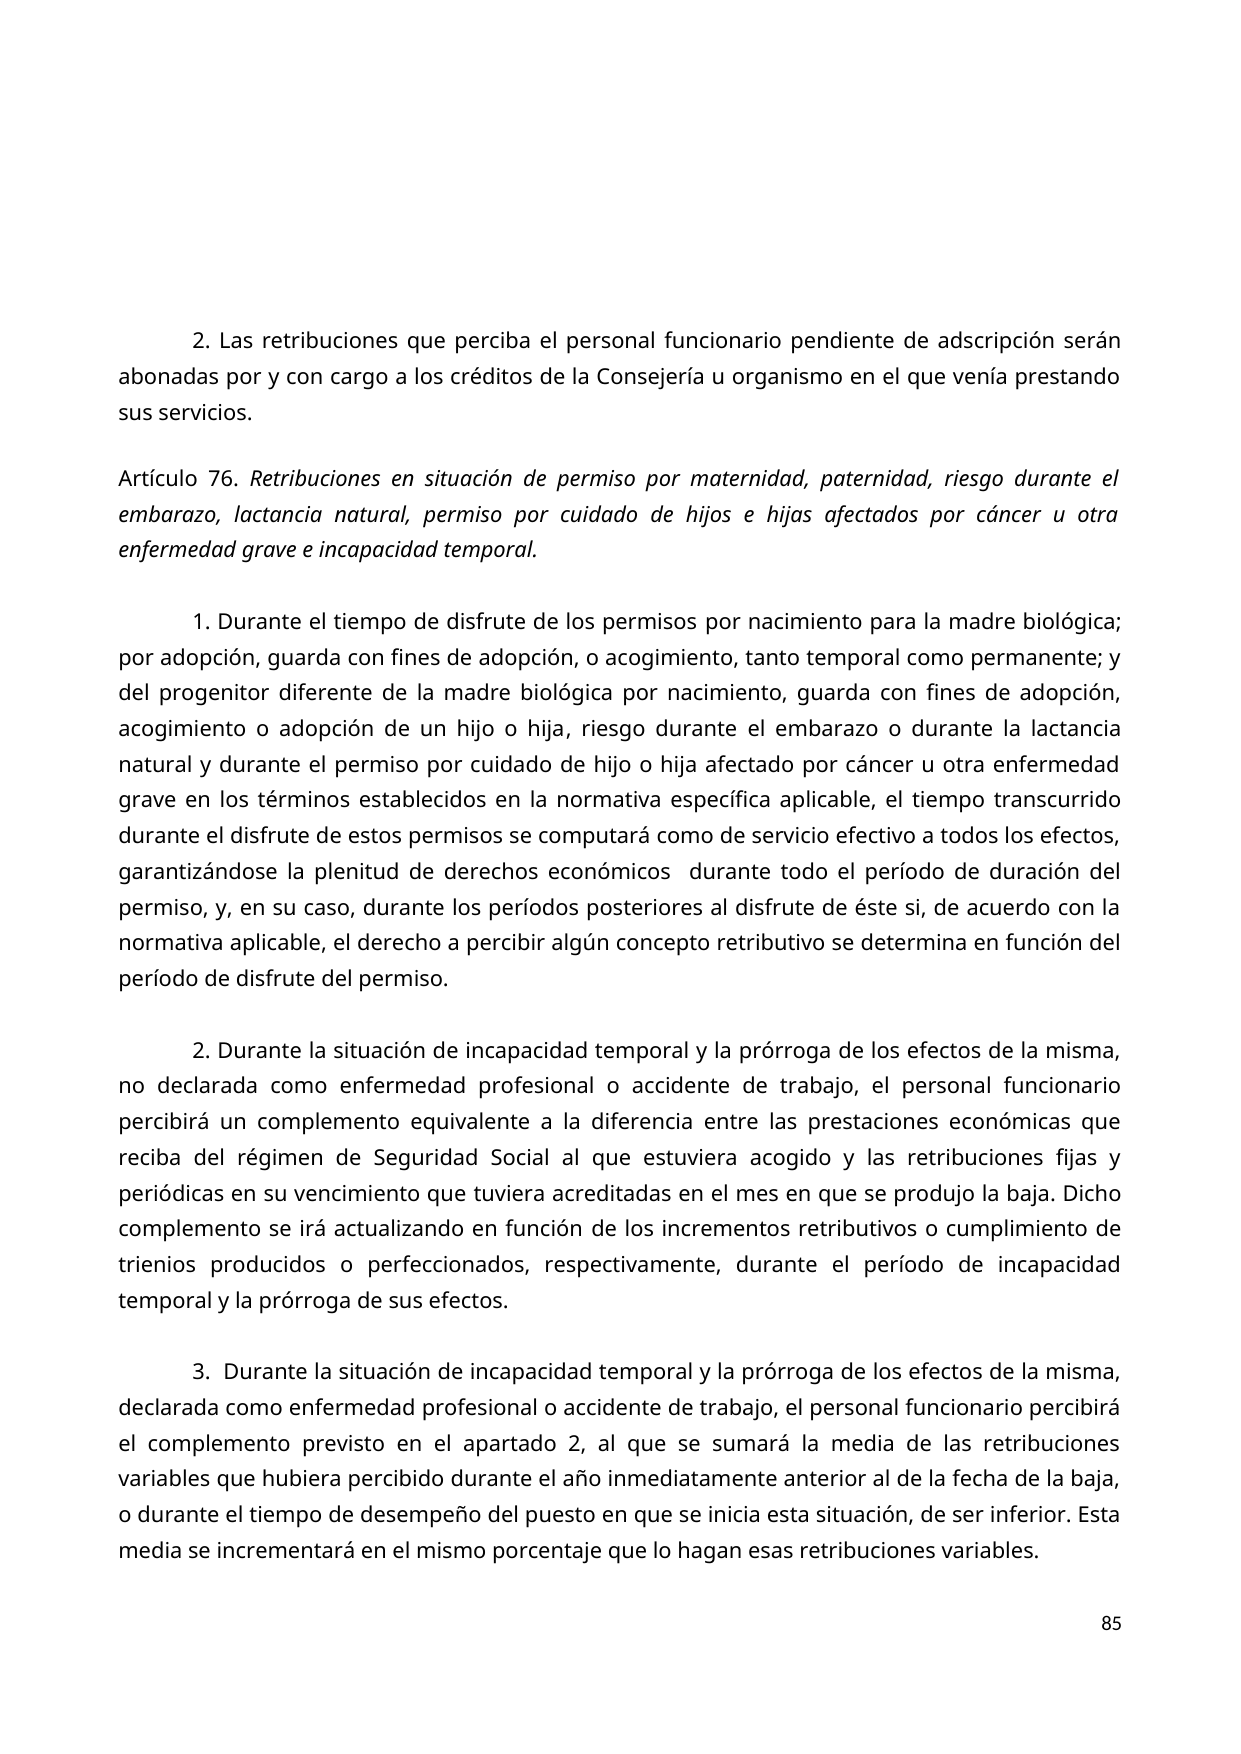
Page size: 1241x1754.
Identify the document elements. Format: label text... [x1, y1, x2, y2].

text 3. Durante la situación de incapacidad temporal y la prórroga de los efectos de la misma, declarada como enfermedad profesional o accidente de trabajo, el personal funcionario percibirá el complemento previsto en el apartado 2, al que se sumará la media de las retribuciones variables que hubiera percibido durante el año inmediatamente anterior al de la fecha de la baja, o durante el tiempo de desempeño del puesto en que se inicia esta situación, de ser inferior. Esta media se incrementará en el mismo porcentaje que lo hagan esas retribuciones variables. [118, 1356, 1122, 1564]
text Artículo 76. Retribuciones en situación de permiso por maternidad, paternidad, riesgo durante el embarazo, lactancia natural, permiso por cuidado de hijos e hijas afectados por cáncer u otra enfermedad grave e incapacidad temporal. [118, 463, 1122, 564]
text 2. Las retribuciones que perciba el personal funcionario pendiente de adscripción serán abonadas por y con cargo a los créditos de la Consejería u organismo en el que venía prestando sus servicios. [118, 325, 1122, 427]
text 1. Durante el tiempo de disfrute de los permisos por nacimiento para la madre biológica; por adopción, guarda con fines de adopción, o acogimiento, tanto temporal como permanente; y del progenitor diferente de la madre biológica por nacimiento, guarda con fines de adopción, acogimiento o adopción de un hijo o hija, riesgo durante el embarazo o durante la lactancia natural y durante el permiso por cuidado de hijo o hija afectado por cáncer u otra enfermedad grave en los términos establecidos en la normativa específica aplicable, el tiempo transcurrido durante el disfrute de estos permisos se computará como de servicio efectivo a todos los efectos, garantizándose la plenitud de derechos económicos durante todo el período de duración del permiso, y, en su caso, durante los períodos posteriores al disfrute de éste si, de acuerdo con la normativa aplicable, el derecho a percibir algún concepto retributivo se determina en función del período de disfrute del permiso. [118, 606, 1122, 993]
text 2. Durante la situación de incapacidad temporal y la prórroga de los efectos de la misma, no declarada como enfermedad profesional o accidente de trabajo, el personal funcionario percibirá un complemento equivalente a la diferencia entre las prestaciones económicas que reciba del régimen de Seguridad Social al que estuviera acogido y las retribuciones fijas y periódicas en su vencimiento que tuviera acreditadas en el mes en que se produjo la baja. Dicho complemento se irá actualizando en función de los incrementos retributivos o cumplimiento de trienios producidos o perfeccionados, respectivamente, durante el período de incapacidad temporal y la prórroga de sus efectos. [118, 1034, 1122, 1314]
